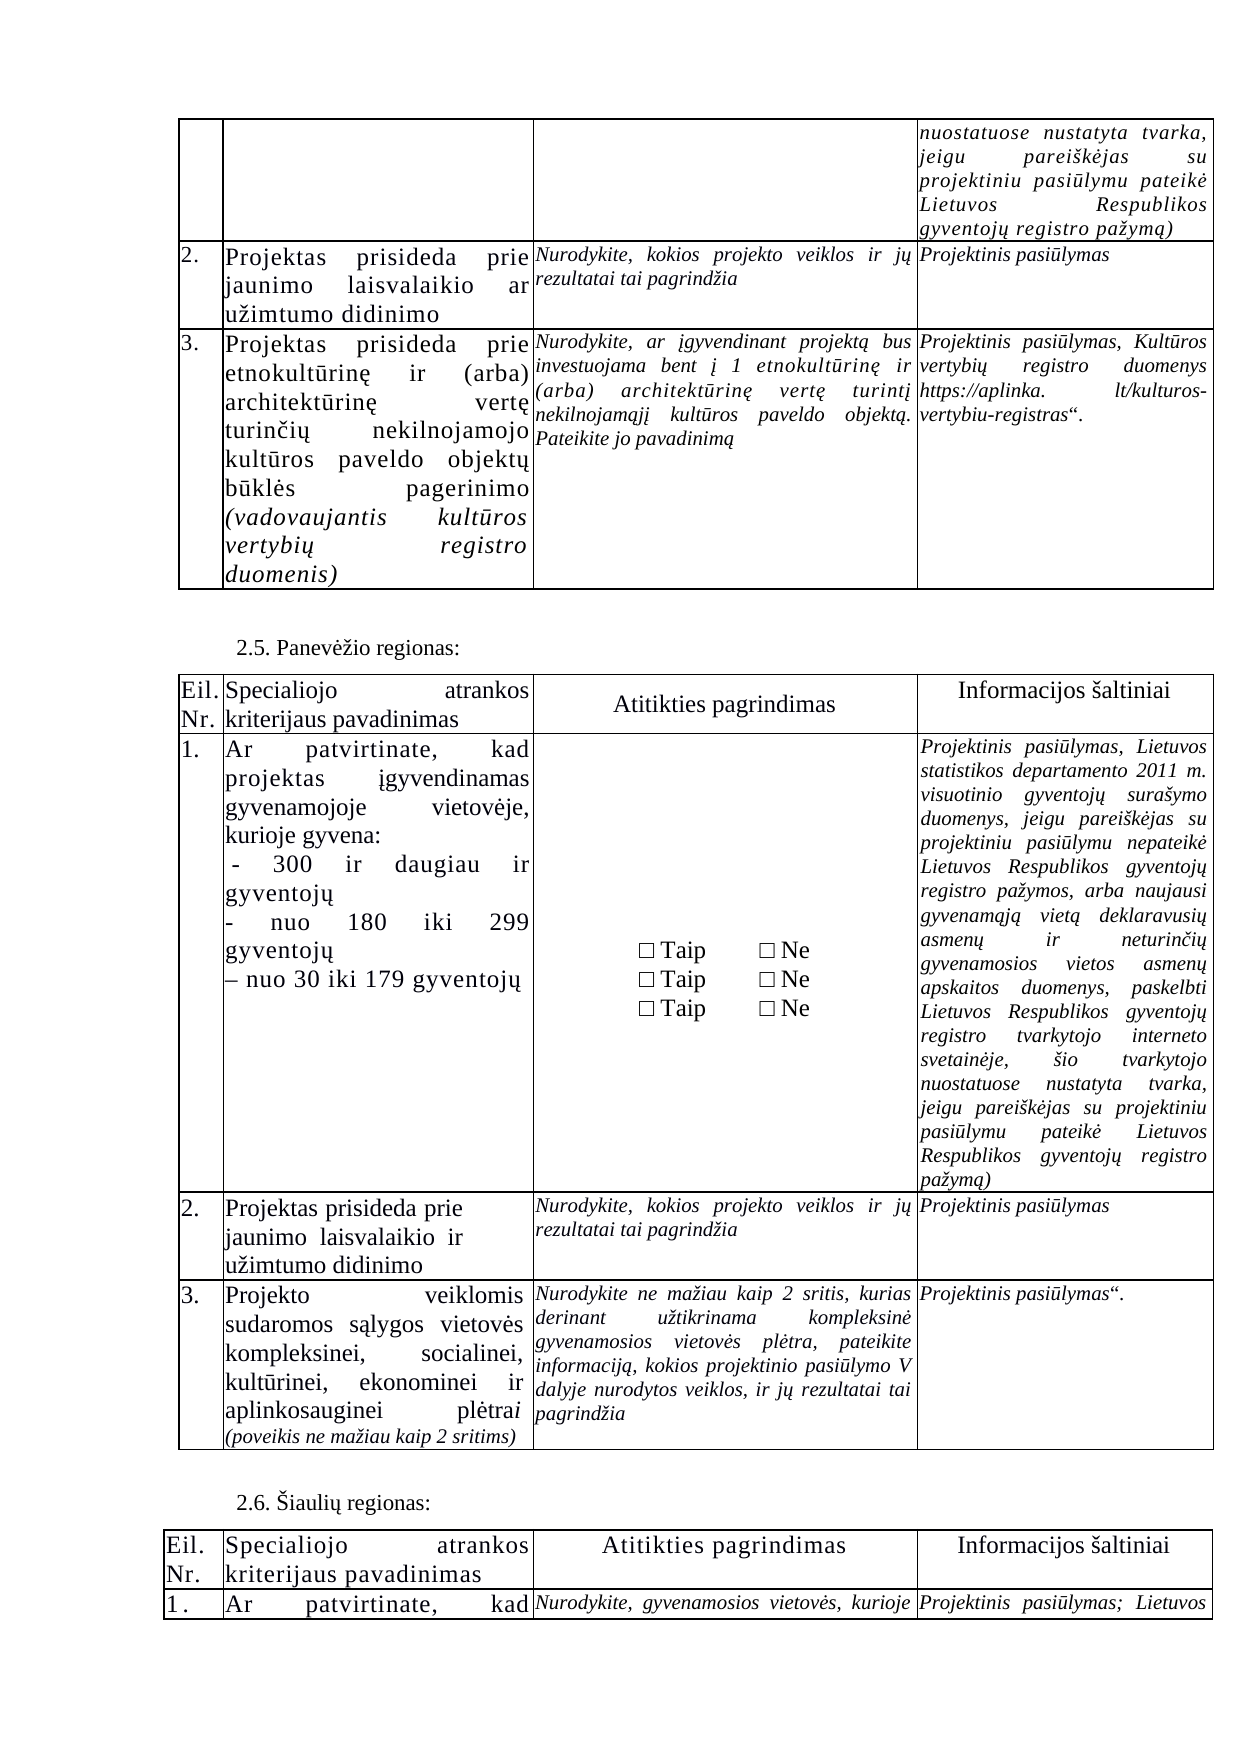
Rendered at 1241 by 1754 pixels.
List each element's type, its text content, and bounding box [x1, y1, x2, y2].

table_cell Projektinis pasiūlymas, Lietuvos statistikos departamento 2011 m. visuotinio gyventojų surašymo duomenys, jeigu pareiškėjas su projektiniu pasiūlymu nepateikė Lietuvos Respublikos gyventojų registro pažymos, arba naujausi gyvenamąją vietą deklaravusių asmenų ir neturinčių gyvenamosios vietos asmenų apskaitos duomenys, paskelbti Lietuvos Respublikos gyventojų registro tvarkytojo interneto svetainėje, šio tvarkytojo nuostatuose nustatyta tvarka, jeigu pareiškėjas su projektiniu pasiūlymu pateikė Lietuvos Respublikos gyventojų registro pažymą) [918, 734, 1213, 1191]
table_cell Nurodykite, kokios projekto veiklos ir jų rezultatai tai pagrindžia [534, 242, 917, 328]
table_cell 3. [180, 330, 222, 588]
table_header Eil. Nr. [180, 675, 223, 732]
text 2.6. Šiaulių regionas: [236, 1489, 1181, 1516]
table_cell □ Taip □ Ne □ Taip □ Ne □ Taip □ Ne [534, 734, 917, 1191]
table_cell [534, 120, 917, 240]
table_header Informacijos šaltiniai [918, 1531, 1212, 1588]
table_header Atitikties pagrindimas [534, 675, 917, 732]
text 2.5. Panevėžio regionas: [236, 634, 1181, 660]
table_header Eil. Nr. [165, 1531, 223, 1588]
table_cell 1. [165, 1590, 223, 1618]
table_cell 1. [180, 734, 223, 1191]
table_cell [180, 120, 222, 240]
table_cell Nurodykite, ar įgyvendinant projektą bus investuojama bent į 1 etnokultūrinę ir (arba) architektūrinę vertę turintį nekilnojamąjį kultūros paveldo objektą. Pateikite jo pavadinimą [534, 330, 917, 588]
table_cell Projektinis pasiūlymas [918, 1193, 1213, 1279]
table_cell [224, 120, 533, 240]
table_cell Projektinis pasiūlymas, Kultūros vertybių registro duomenys https://aplinka. lt/kulturos-vertybiu-registras“. [918, 330, 1213, 588]
table_cell Projektinis pasiūlymas; Lietuvos [918, 1590, 1212, 1618]
table_cell Nurodykite, kokios projekto veiklos ir jų rezultatai tai pagrindžia [534, 1193, 917, 1279]
table_header Informacijos šaltiniai [918, 675, 1213, 732]
table_cell Nurodykite ne mažiau kaip 2 sritis, kurias derinant užtikrinama kompleksinė gyvenamosios vietovės plėtra, pateikite informaciją, kokios projektinio pasiūlymo V dalyje nurodytos veiklos, ir jų rezultatai tai pagrindžia [534, 1281, 917, 1448]
table_header Specialiojo atrankos kriterijaus pavadinimas [224, 1531, 533, 1588]
table_cell 2. [180, 242, 222, 328]
table_cell Ar patvirtinate, kad projektas įgyvendinamas gyvenamojoje vietovėje, kurioje gyvena: - 300 ir daugiau ir gyventojų - nuo 180 iki 299 gyventojų – nuo 30 iki 179 gyventojų [224, 734, 533, 1191]
table_cell Nurodykite, gyvenamosios vietovės, kurioje [534, 1590, 917, 1618]
table_cell Ar patvirtinate, kad [224, 1590, 533, 1618]
table_cell Projektas prisideda prie etnokultūrinę ir (arba) architektūrinę vertę turinčių nekilnojamojo kultūros paveldo objektų būklės pagerinimo (vadovaujantis kultūros vertybių registro duomenis) [224, 330, 533, 588]
table_cell Projekto veiklomis sudaromos sąlygos vietovės kompleksinei, socialinei, kultūrinei, ekonominei ir aplinkosauginei plėtrai (poveikis ne mažiau kaip 2 sritims) [224, 1281, 533, 1448]
table_header Atitikties pagrindimas [534, 1531, 917, 1588]
table_cell Projektinis pasiūlymas“. [918, 1281, 1213, 1448]
table_cell nuostatuose nustatyta tvarka, jeigu pareiškėjas su projektiniu pasiūlymu pateikė Lietuvos Respublikos gyventojų registro pažymą) [918, 120, 1213, 240]
table_cell Projektas prisideda prie jaunimo laisvalaikio ir užimtumo didinimo [224, 1193, 533, 1279]
table_header Specialiojo atrankos kriterijaus pavadinimas [224, 675, 533, 732]
table_cell 3. [180, 1281, 223, 1448]
table_cell Projektinis pasiūlymas [918, 242, 1213, 328]
table_cell Projektas prisideda prie jaunimo laisvalaikio ar užimtumo didinimo [224, 242, 533, 328]
table_cell 2. [180, 1193, 223, 1279]
